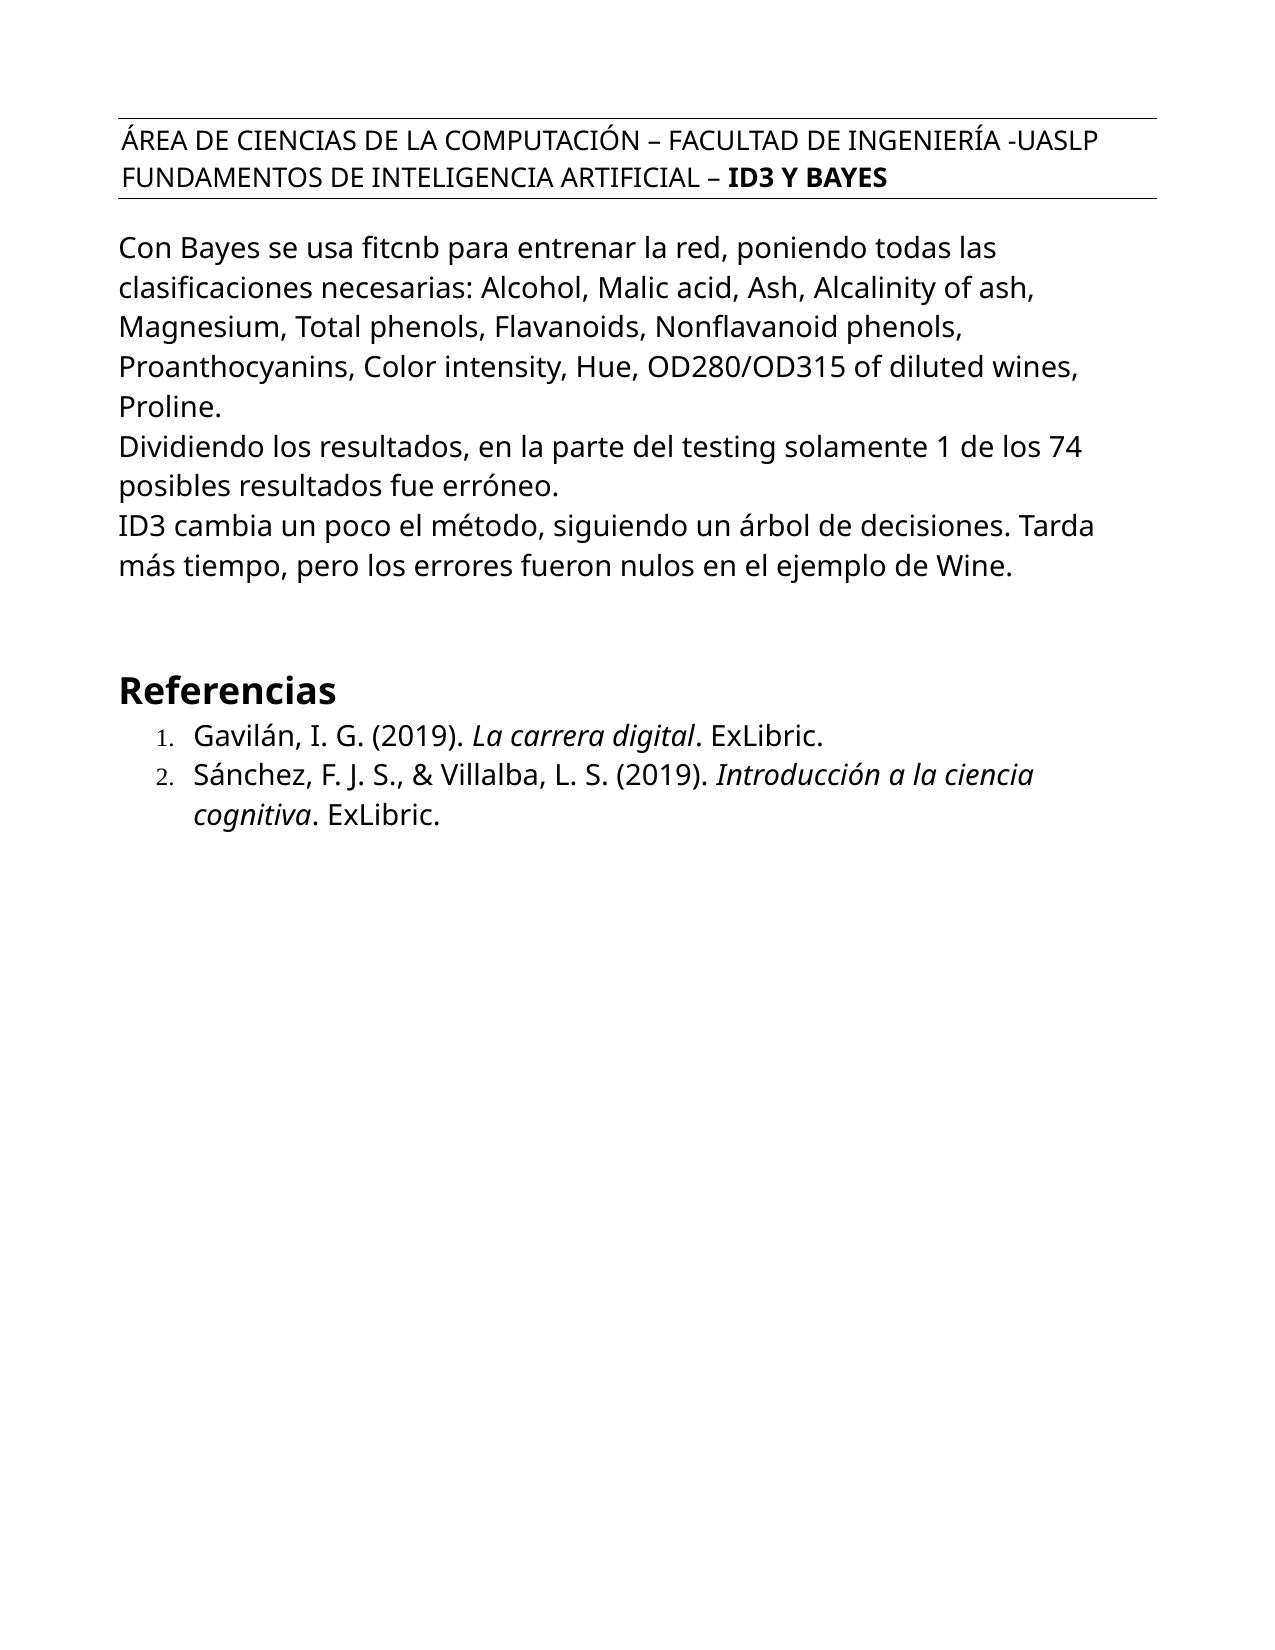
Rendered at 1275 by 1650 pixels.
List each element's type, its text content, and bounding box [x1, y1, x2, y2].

list Sánchez, F. J. S., & Villalba, L. S. (2019). Introducción a la ciencia cognitiva. ExLibric. [156, 755, 1157, 834]
text ID3 cambia un poco el método, siguiendo un árbol de decisiones. Tarda más tiempo, pero los errores fueron nulos en el ejemplo de Wine. [118, 505, 1157, 584]
list Gavilán, I. G. (2019). La carrera digital. ExLibric. [156, 715, 1157, 755]
text Referencias [118, 664, 1157, 715]
text Dividiendo los resultados, en la parte del testing solamente 1 de los 74 posibles resultados fue erróneo. [118, 426, 1157, 505]
text Con Bayes se usa fitcnb para entrenar la red, poniendo todas las clasificaciones necesarias: Alcohol, Malic acid, Ash, Alcalinity of ash, Magnesium, Total phenols, Flavanoids, Nonflavanoid phenols, Proanthocyanins, Color intensity, Hue, OD280/OD315 of diluted wines, Proline. [118, 227, 1157, 426]
